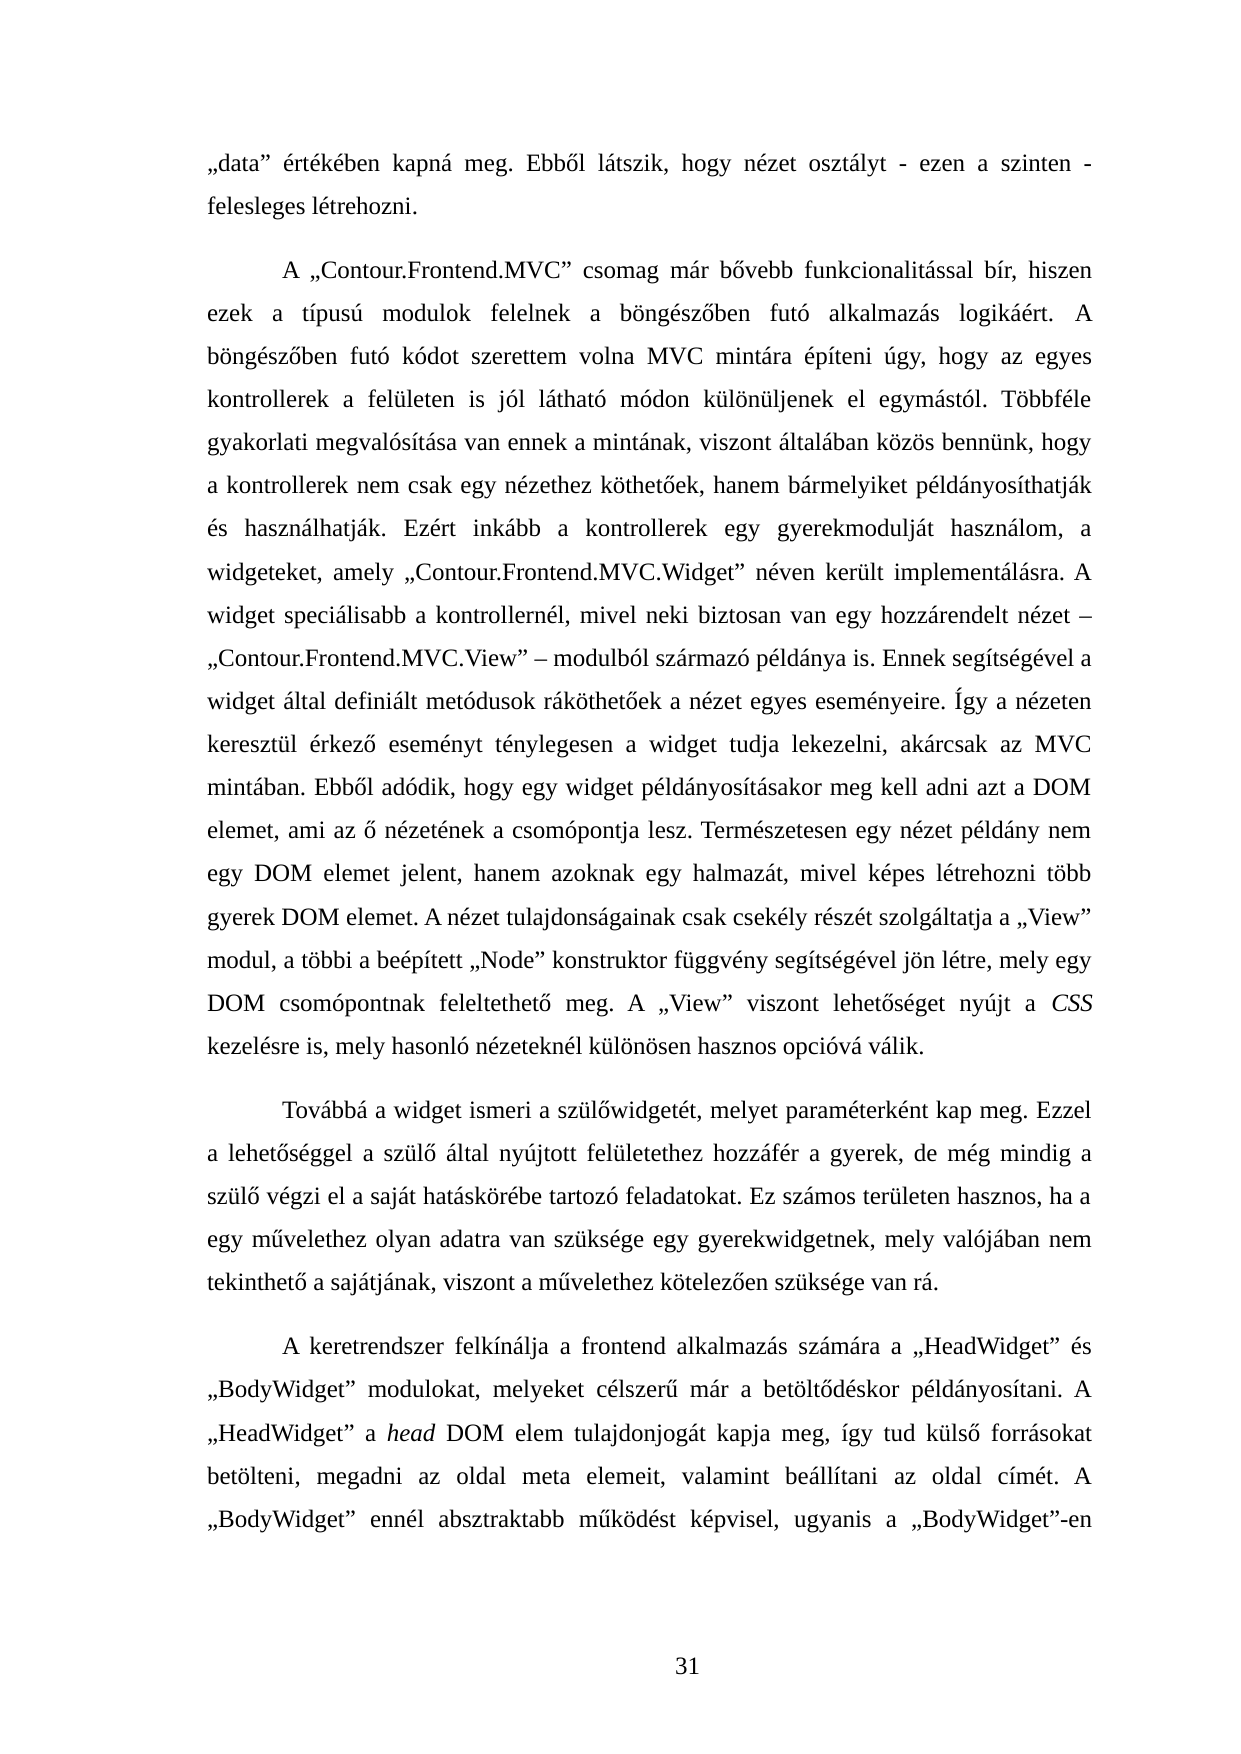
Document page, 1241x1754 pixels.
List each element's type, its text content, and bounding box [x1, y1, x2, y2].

text A „Contour.Frontend.MVC” csomag már bővebb funkcionalitással bír, hiszen ezek a típusú modulok felelnek a böngészőben futó alkalmazás logikáért. A böngészőben futó kódot szerettem volna MVC mintára építeni úgy, hogy az egyes kontrollerek a felületen is jól látható módon különüljenek el egymástól. Többféle gyakorlati megvalósítása van ennek a mintának, viszont általában közös bennünk, hogy a kontrollerek nem csak egy nézethez köthetőek, hanem bármelyiket példányosíthatják és használhatják. Ezért inkább a kontrollerek egy gyerekmodulját használom, a widgeteket, amely „Contour.Frontend.MVC.Widget” néven került implementálásra. A widget speciálisabb a kontrollernél, mivel neki biztosan van egy hozzárendelt nézet – „Contour.Frontend.MVC.View” – modulból származó példánya is. Ennek segítségével a widget által definiált metódusok ráköthetőek a nézet egyes eseményeire. Így a nézeten keresztül érkező eseményt ténylegesen a widget tudja lekezelni, akárcsak az MVC mintában. Ebből adódik, hogy egy widget példányosításakor meg kell adni azt a DOM elemet, ami az ő nézetének a csomópontja lesz. Természetesen egy nézet példány nem egy DOM elemet jelent, hanem azoknak egy halmazát, mivel képes létrehozni több gyerek DOM elemet. A nézet tulajdonságainak csak csekély részét szolgáltatja a „View” modul, a többi a beépített „Node” konstruktor függvény segítségével jön létre, mely egy DOM csomópontnak feleltethető meg. A „View” viszont lehetőséget nyújt a CSS kezelésre is, mely hasonló nézeteknél különösen hasznos opcióvá válik. [207, 255, 1092, 1060]
text A keretrendszer felkínálja a frontend alkalmazás számára a „HeadWidget” és „BodyWidget” modulokat, melyeket célszerű már a betöltődéskor példányosítani. A „HeadWidget” a head DOM elem tulajdonjogát kapja meg, így tud külső forrásokat betölteni, megadni az oldal meta elemeit, valamint beállítani az oldal címét. A „BodyWidget” ennél absztraktabb működést képvisel, ugyanis a „BodyWidget”-en [207, 1331, 1092, 1533]
text Továbbá a widget ismeri a szülőwidgetét, melyet paraméterként kap meg. Ezzel a lehetőséggel a szülő által nyújtott felületethez hozzáfér a gyerek, de még mindig a szülő végzi el a saját hatáskörébe tartozó feladatokat. Ez számos területen hasznos, ha a egy művelethez olyan adatra van szüksége egy gyerekwidgetnek, mely valójában nem tekinthető a sajátjának, viszont a művelethez kötelezően szüksége van rá. [207, 1095, 1092, 1296]
text „data” értékében kapná meg. Ebből látszik, hogy nézet osztályt - ezen a szinten - felesleges létrehozni. [207, 148, 1092, 219]
